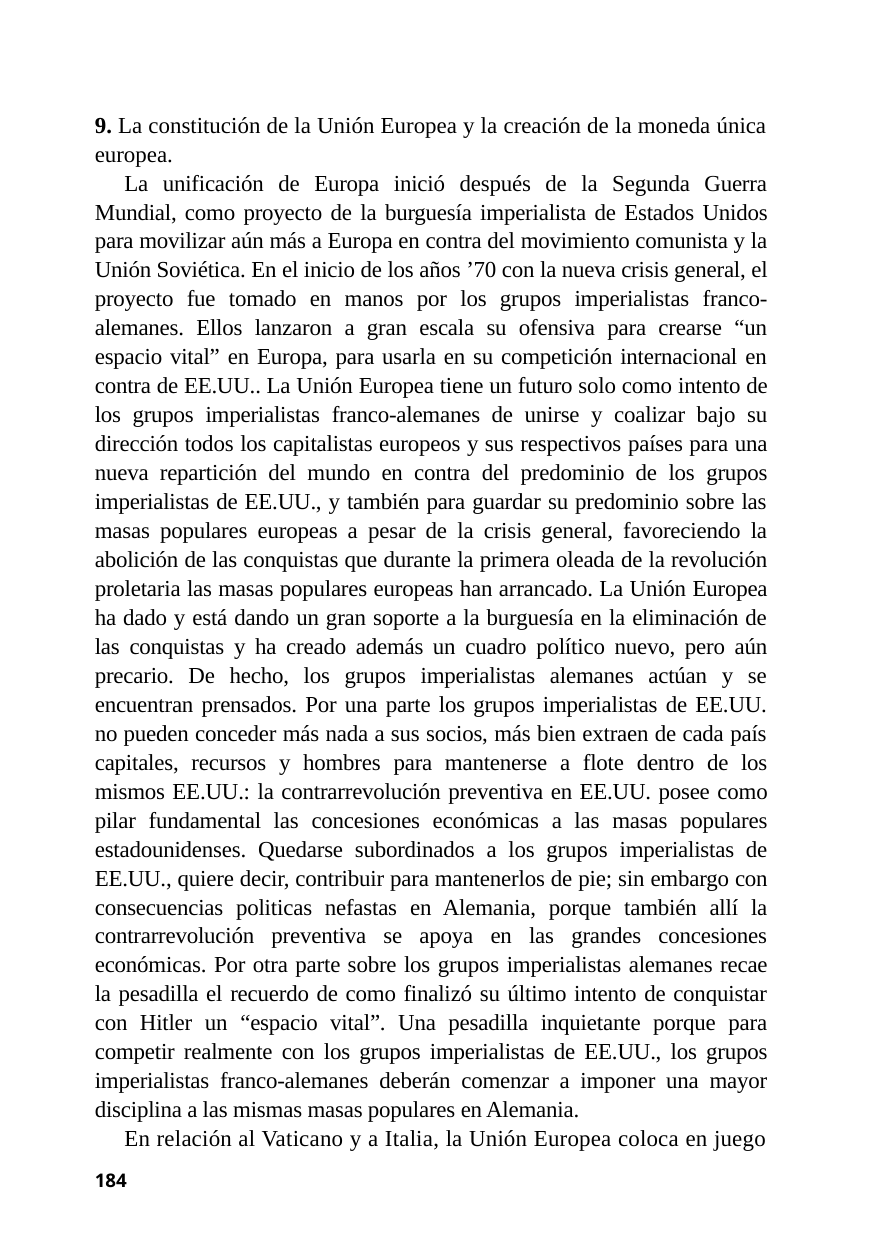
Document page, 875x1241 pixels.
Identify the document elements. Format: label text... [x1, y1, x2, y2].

text En relación al Vaticano y a Italia, la Unión Europea coloca en juego [94, 1125, 768, 1152]
text 9. La constitución de la Unión Europea y la creación de la moneda única europea. [94, 112, 768, 167]
text La unificación de Europa inició después de la Segunda Guerra Mundial, como proyecto de la burguesía imperialista de Estados Unidos para movilizar aún más a Europa en contra del movimiento comunista y la Unión Soviética. En el inicio de los años ’70 con la nueva crisis general, el proyecto fue tomado en manos por los grupos imperialistas franco-alemanes. Ellos lanzaron a gran escala su ofensiva para crearse “un espacio vital” en Europa, para usarla en su competición internacional en contra de EE.UU.. La Unión Europea tiene un futuro solo como intento de los grupos imperialistas franco-alemanes de unirse y coalizar bajo su dirección todos los capitalistas europeos y sus respectivos países para una nueva repartición del mundo en contra del predominio de los grupos imperialistas de EE.UU., y también para guardar su predominio sobre las masas populares europeas a pesar de la crisis general, favoreciendo la abolición de las conquistas que durante la primera oleada de la revolución proletaria las masas populares europeas han arrancado. La Unión Europea ha dado y está dando un gran soporte a la burguesía en la eliminación de las conquistas y ha creado además un cuadro político nuevo, pero aún precario. De hecho, los grupos imperialistas alemanes actúan y se encuentran prensados. Por una parte los grupos imperialistas de EE.UU. no pueden conceder más nada a sus socios, más bien extraen de cada país capitales, recursos y hombres para mantenerse a flote dentro de los mismos EE.UU.: la contrarrevolución preventiva en EE.UU. posee como pilar fundamental las concesiones económicas a las masas populares estadounidenses. Quedarse subordinados a los grupos imperialistas de EE.UU., quiere decir, contribuir para mantenerlos de pie; sin embargo con consecuencias politicas nefastas en Alemania, porque también allí la contrarrevolución preventiva se apoya en las grandes concesiones económicas. Por otra parte sobre los grupos imperialistas alemanes recae la pesadilla el recuerdo de como finalizó su último intento de conquistar con Hitler un “espacio vital”. Una pesadilla inquietante porque para competir realmente con los grupos imperialistas de EE.UU., los grupos imperialistas franco-alemanes deberán comenzar a imponer una mayor disciplina a las mismas masas populares en Alemania. [94, 169, 768, 1123]
